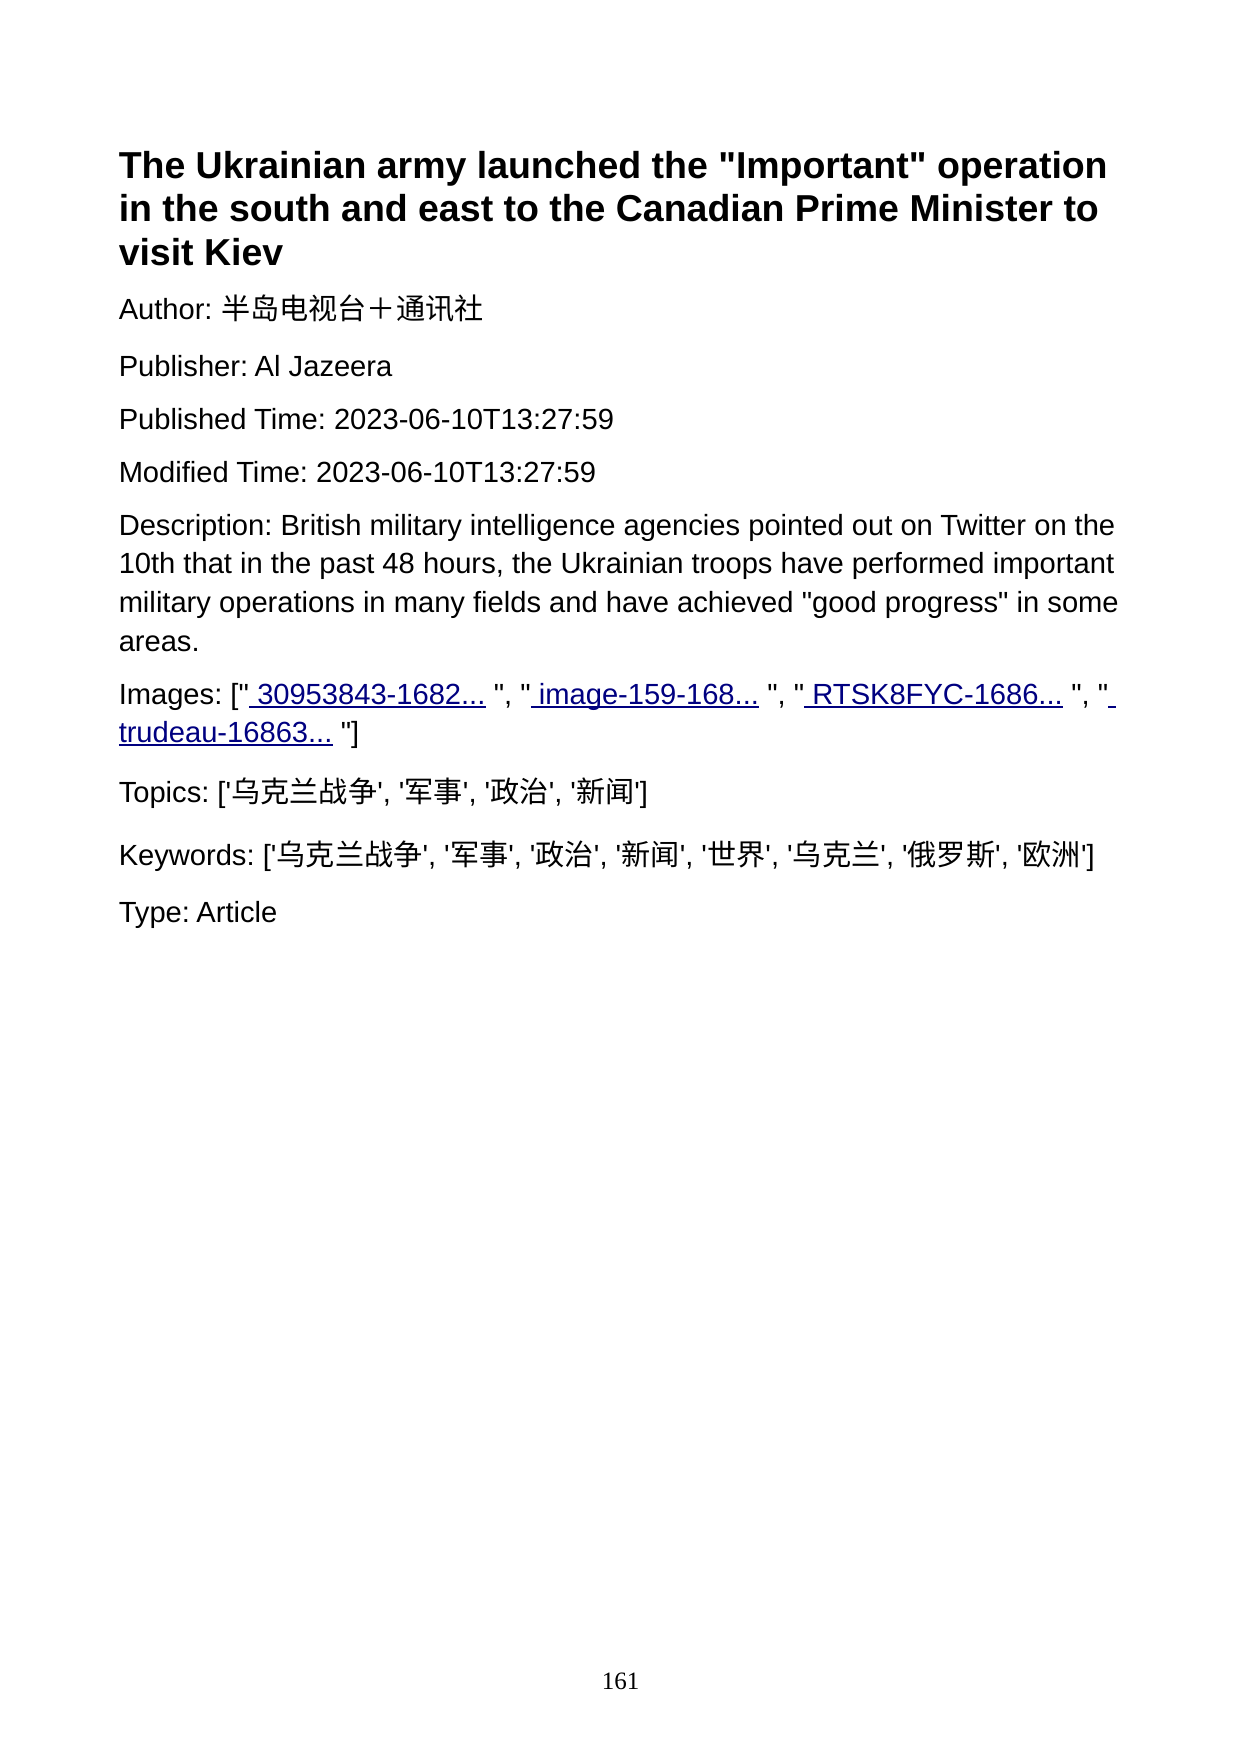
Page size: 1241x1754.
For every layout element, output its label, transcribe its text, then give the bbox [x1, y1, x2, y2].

text Modified Time: 2023-06-10T13:27:59 [118, 455, 1122, 488]
subtitle The Ukrainian army launched the "Important" operation in the south and east to the Canadian Prime Minister to visit Kiev [118, 143, 1122, 273]
text Published Time: 2023-06-10T13:27:59 [118, 402, 1122, 435]
text Topics: ['乌克兰战争', '军事', '政治', '新闻'] [118, 768, 1122, 811]
text Keywords: ['乌克兰战争', '军事', '政治', '新闻', '世界', '乌克兰', '俄罗斯', '欧洲'] [118, 831, 1122, 874]
text Type: Article [118, 894, 1122, 928]
text Description: British military intelligence agencies pointed out on Twitter on the 10th that in the past 48 hours, the Ukrainian troops have performed important military operations in many fields and have achieved "good progress" in some areas. [118, 508, 1122, 657]
text Author: 半岛电视台＋通讯社 [118, 285, 1122, 328]
text Publisher: Al Jazeera [118, 348, 1122, 382]
text Images: [" 30953843-1682... ", " image-159-168... ", " RTSK8FYC-1686... ", " trudeau-16863... "] [118, 677, 1122, 749]
